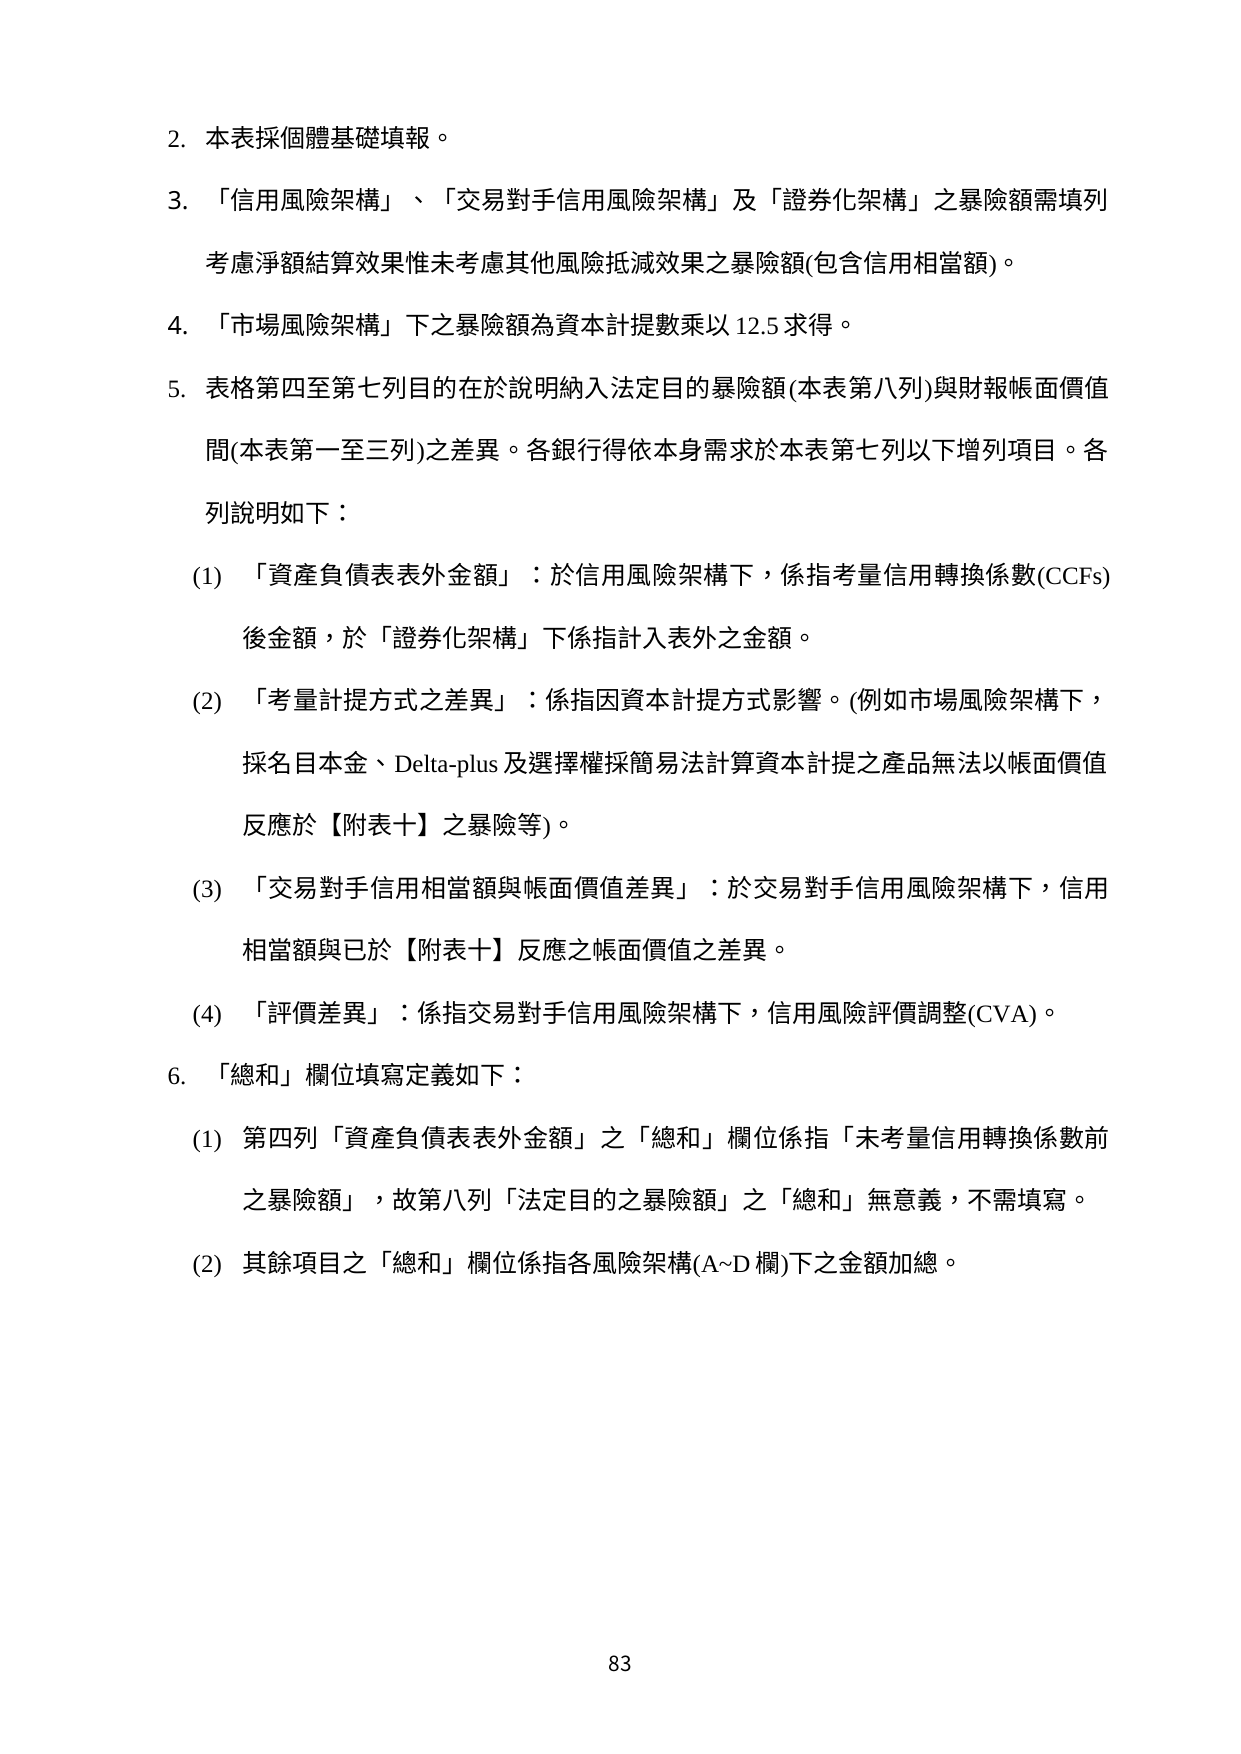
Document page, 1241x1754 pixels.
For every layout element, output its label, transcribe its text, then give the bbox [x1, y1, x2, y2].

list 其餘項目之「總和」欄位係指各風險架構(A~D欄)下之金額加總。 [192, 1219, 1110, 1282]
list 第四列「資產負債表表外金額」之「總和」欄位係指「未考量信用轉換係數前之暴險額」，故第八列「法定目的之暴險額」之「總和」無意義，不需填寫。 [192, 1094, 1110, 1219]
list 本表採個體基礎填報。 [167, 94, 1110, 157]
list 「交易對手信用相當額與帳面價值差異」：於交易對手信用風險架構下，信用相當額與已於【附表十】反應之帳面價值之差異。 [192, 844, 1110, 969]
list 「考量計提方式之差異」：係指因資本計提方式影響。(例如市場風險架構下，採名目本金、Delta-plus及選擇權採簡易法計算資本計提之產品無法以帳面價值反應於【附表十】之暴險等)。 [192, 657, 1110, 844]
list 「總和」欄位填寫定義如下： [167, 1032, 1110, 1094]
list 「信用風險架構」、「交易對手信用風險架構」及「證券化架構」之暴險額需填列考慮淨額結算效果惟未考慮其他風險抵減效果之暴險額(包含信用相當額)。 [167, 157, 1110, 282]
list 「資產負債表表外金額」：於信用風險架構下，係指考量信用轉換係數(CCFs)後金額，於「證券化架構」下係指計入表外之金額。 [192, 532, 1110, 657]
list 「評價差異」：係指交易對手信用風險架構下，信用風險評價調整(CVA)。 [192, 969, 1110, 1032]
list 「市場風險架構」下之暴險額為資本計提數乘以12.5求得。 [167, 282, 1110, 344]
list 表格第四至第七列目的在於說明納入法定目的暴險額(本表第八列)與財報帳面價值間(本表第一至三列)之差異。各銀行得依本身需求於本表第七列以下增列項目。各列說明如下： [167, 344, 1110, 532]
